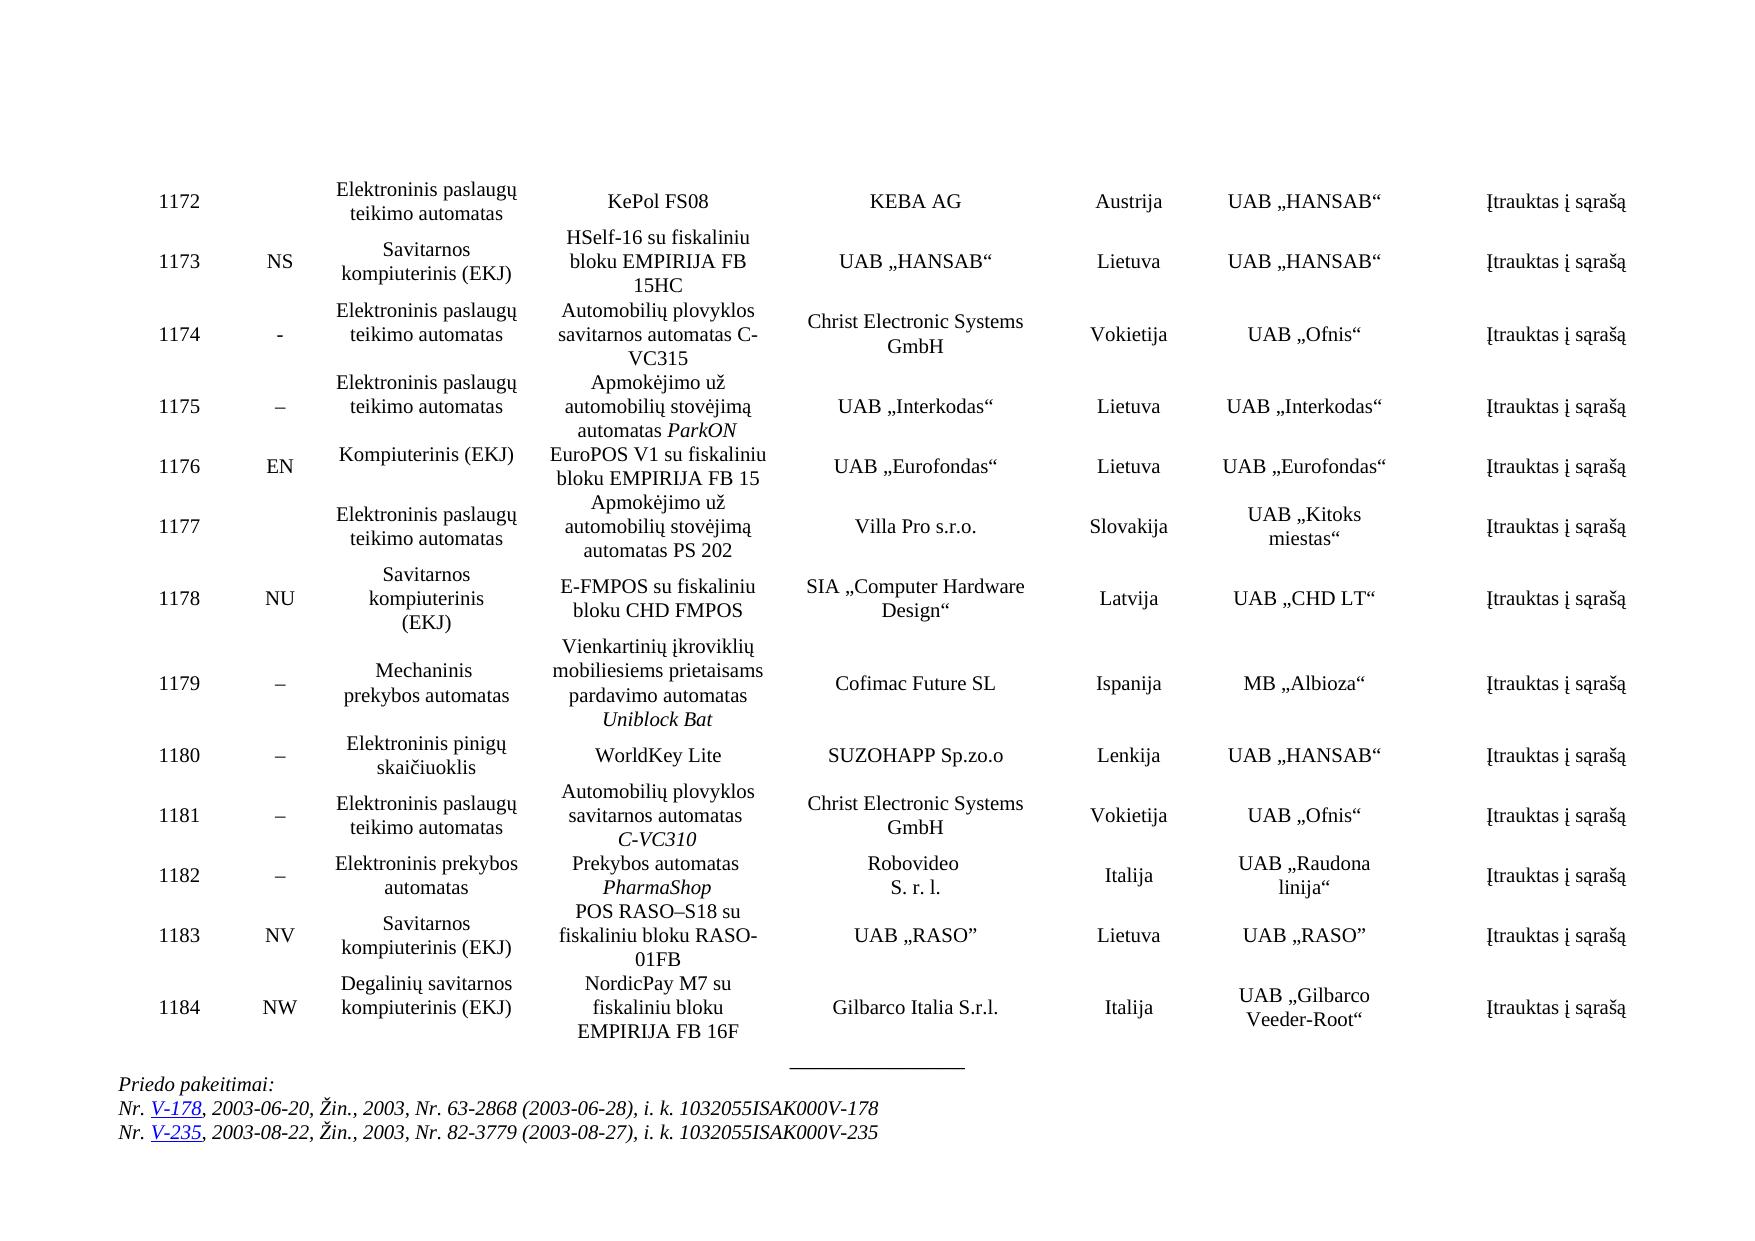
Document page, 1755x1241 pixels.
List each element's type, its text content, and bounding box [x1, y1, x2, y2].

table_cell Savitarnos kompiuterinis (EKJ) [316, 225, 537, 297]
table_cell Įtrauktas į sąrašą [1403, 177, 1709, 225]
table_cell 1176 [115, 442, 244, 490]
table_cell Įtrauktas į sąrašą [1403, 779, 1709, 851]
table_cell UAB „Kitoks miestas“ [1206, 490, 1403, 562]
table_cell Įtrauktas į sąrašą [1403, 298, 1709, 370]
table_cell Lietuva [1052, 442, 1206, 490]
table_cell Įtrauktas į sąrašą [1403, 899, 1709, 971]
table_cell Vokietija [1052, 779, 1206, 851]
table_cell UAB „HANSAB“ [1206, 177, 1403, 225]
table_cell 1175 [115, 370, 244, 442]
table_cell Gilbarco Italia S.r.l. [779, 971, 1052, 1043]
text Priedo pakeitimai: [118, 1072, 1636, 1096]
table_cell Įtrauktas į sąrašą [1403, 634, 1709, 731]
table_cell Mechaninis prekybos automatas [316, 634, 537, 731]
table_cell UAB „RASO” [1206, 899, 1403, 971]
table_cell Villa Pro s.r.o. [779, 490, 1052, 562]
table_cell 1173 [115, 225, 244, 297]
table_cell Kompiuterinis (EKJ) [316, 442, 537, 490]
table_cell 1177 [115, 490, 244, 562]
table_cell 1178 [115, 562, 244, 634]
table_cell NW [244, 971, 316, 1043]
table_cell Elektroninis paslaugų teikimo automatas [316, 177, 537, 225]
table_cell [244, 490, 316, 562]
table_cell EuroPOS V1 su fiskaliniu bloku EMPIRIJA FB 15 [537, 442, 779, 490]
table_cell Elektroninis paslaugų teikimo automatas [316, 779, 537, 851]
table_cell – [244, 634, 316, 731]
table_cell [244, 177, 316, 225]
table_cell UAB „Ofnis“ [1206, 298, 1403, 370]
table_cell UAB „Ofnis“ [1206, 779, 1403, 851]
table_cell 1174 [115, 298, 244, 370]
table_cell Elektroninis paslaugų teikimo automatas [316, 298, 537, 370]
table_cell UAB „Interkodas“ [779, 370, 1052, 442]
table_cell 1181 [115, 779, 244, 851]
table_cell Elektroninis paslaugų teikimo automatas [316, 370, 537, 442]
table_cell Ispanija [1052, 634, 1206, 731]
table_cell Automobilių plovyklos savitarnos automatas C-VC315 [537, 298, 779, 370]
table_cell Savitarnos kompiuterinis (EKJ) [316, 899, 537, 971]
table_cell 1183 [115, 899, 244, 971]
table_cell UAB „Eurofondas“ [779, 442, 1052, 490]
table_cell Įtrauktas į sąrašą [1403, 225, 1709, 297]
table_cell Įtrauktas į sąrašą [1403, 442, 1709, 490]
table_cell Christ Electronic Systems GmbH [779, 779, 1052, 851]
table_cell Italija [1052, 851, 1206, 899]
table_cell - [244, 298, 316, 370]
table_cell – [244, 779, 316, 851]
table_cell Įtrauktas į sąrašą [1403, 971, 1709, 1043]
table_cell SUZOHAPP Sp.zo.o [779, 731, 1052, 779]
table_cell Latvija [1052, 562, 1206, 634]
table_cell 1184 [115, 971, 244, 1043]
table_cell 1172 [115, 177, 244, 225]
table_cell Italija [1052, 971, 1206, 1043]
table_cell Cofimac Future SL [779, 634, 1052, 731]
table_cell POS RASO–S18 su fiskaliniu bloku RASO-01FB [537, 899, 779, 971]
table_cell 1179 [115, 634, 244, 731]
table_cell EN [244, 442, 316, 490]
table_cell KePol FS08 [537, 177, 779, 225]
table_cell UAB „Interkodas“ [1206, 370, 1403, 442]
table_cell Vokietija [1052, 298, 1206, 370]
table_cell Įtrauktas į sąrašą [1403, 490, 1709, 562]
table_cell 1180 [115, 731, 244, 779]
table_cell Įtrauktas į sąrašą [1403, 370, 1709, 442]
table_cell Robovideo S. r. l. [779, 851, 1052, 899]
table_cell Savitarnos kompiuterinis (EKJ) [316, 562, 537, 634]
table_cell UAB „Eurofondas“ [1206, 442, 1403, 490]
table_cell Vienkartinių įkroviklių mobiliesiems prietaisams pardavimo automatas Uniblock Bat [537, 634, 779, 731]
table_cell Apmokėjimo už automobilių stovėjimą automatas ParkON [537, 370, 779, 442]
table_cell MB „Albioza“ [1206, 634, 1403, 731]
table_cell Elektroninis pinigų skaičiuoklis [316, 731, 537, 779]
table_cell Įtrauktas į sąrašą [1403, 851, 1709, 899]
table_cell UAB „HANSAB“ [1206, 225, 1403, 297]
table_cell Lietuva [1052, 899, 1206, 971]
table_cell NS [244, 225, 316, 297]
text Nr. V-178, 2003-06-20, Žin., 2003, Nr. 63-2868 (2003-06-28), i. k. 1032055ISAK000V-178 [118, 1096, 1636, 1120]
table_cell Elektroninis paslaugų teikimo automatas [316, 490, 537, 562]
table_cell Christ Electronic Systems GmbH [779, 298, 1052, 370]
table_cell E-FMPOS su fiskaliniu bloku CHD FMPOS [537, 562, 779, 634]
table_cell UAB „CHD LT“ [1206, 562, 1403, 634]
table_cell Įtrauktas į sąrašą [1403, 731, 1709, 779]
table_cell Elektroninis prekybos automatas [316, 851, 537, 899]
table_cell Lietuva [1052, 370, 1206, 442]
table_cell NordicPay M7 su fiskaliniu bloku EMPIRIJA FB 16F [537, 971, 779, 1043]
table_cell Automobilių plovyklos savitarnos automatas C-VC310 [537, 779, 779, 851]
table_cell – [244, 851, 316, 899]
text Nr. V-235, 2003-08-22, Žin., 2003, Nr. 82-3779 (2003-08-27), i. k. 1032055ISAK000V-235 [118, 1120, 1636, 1144]
table_cell – [244, 370, 316, 442]
table_cell Slovakija [1052, 490, 1206, 562]
table_cell HSelf-16 su fiskaliniu bloku EMPIRIJA FB 15HC [537, 225, 779, 297]
table_cell Prekybos automatas PharmaShop [537, 851, 779, 899]
table_cell UAB „RASO” [779, 899, 1052, 971]
table_cell UAB „HANSAB“ [779, 225, 1052, 297]
text ______________ [118, 1043, 1636, 1072]
table_cell NU [244, 562, 316, 634]
table_cell Lenkija [1052, 731, 1206, 779]
table_cell UAB „Gilbarco Veeder-Root“ [1206, 971, 1403, 1043]
table_cell SIA „Computer Hardware Design“ [779, 562, 1052, 634]
table_cell NV [244, 899, 316, 971]
table_cell UAB „Raudona linija“ [1206, 851, 1403, 899]
table_cell – [244, 731, 316, 779]
table_cell Austrija [1052, 177, 1206, 225]
table_cell Įtrauktas į sąrašą [1403, 562, 1709, 634]
table_cell 1182 [115, 851, 244, 899]
table_cell UAB „HANSAB“ [1206, 731, 1403, 779]
table_cell Lietuva [1052, 225, 1206, 297]
table_cell WorldKey Lite [537, 731, 779, 779]
table_cell KEBA AG [779, 177, 1052, 225]
table_cell Degalinių savitarnos kompiuterinis (EKJ) [316, 971, 537, 1043]
table_cell Apmokėjimo už automobilių stovėjimą automatas PS 202 [537, 490, 779, 562]
